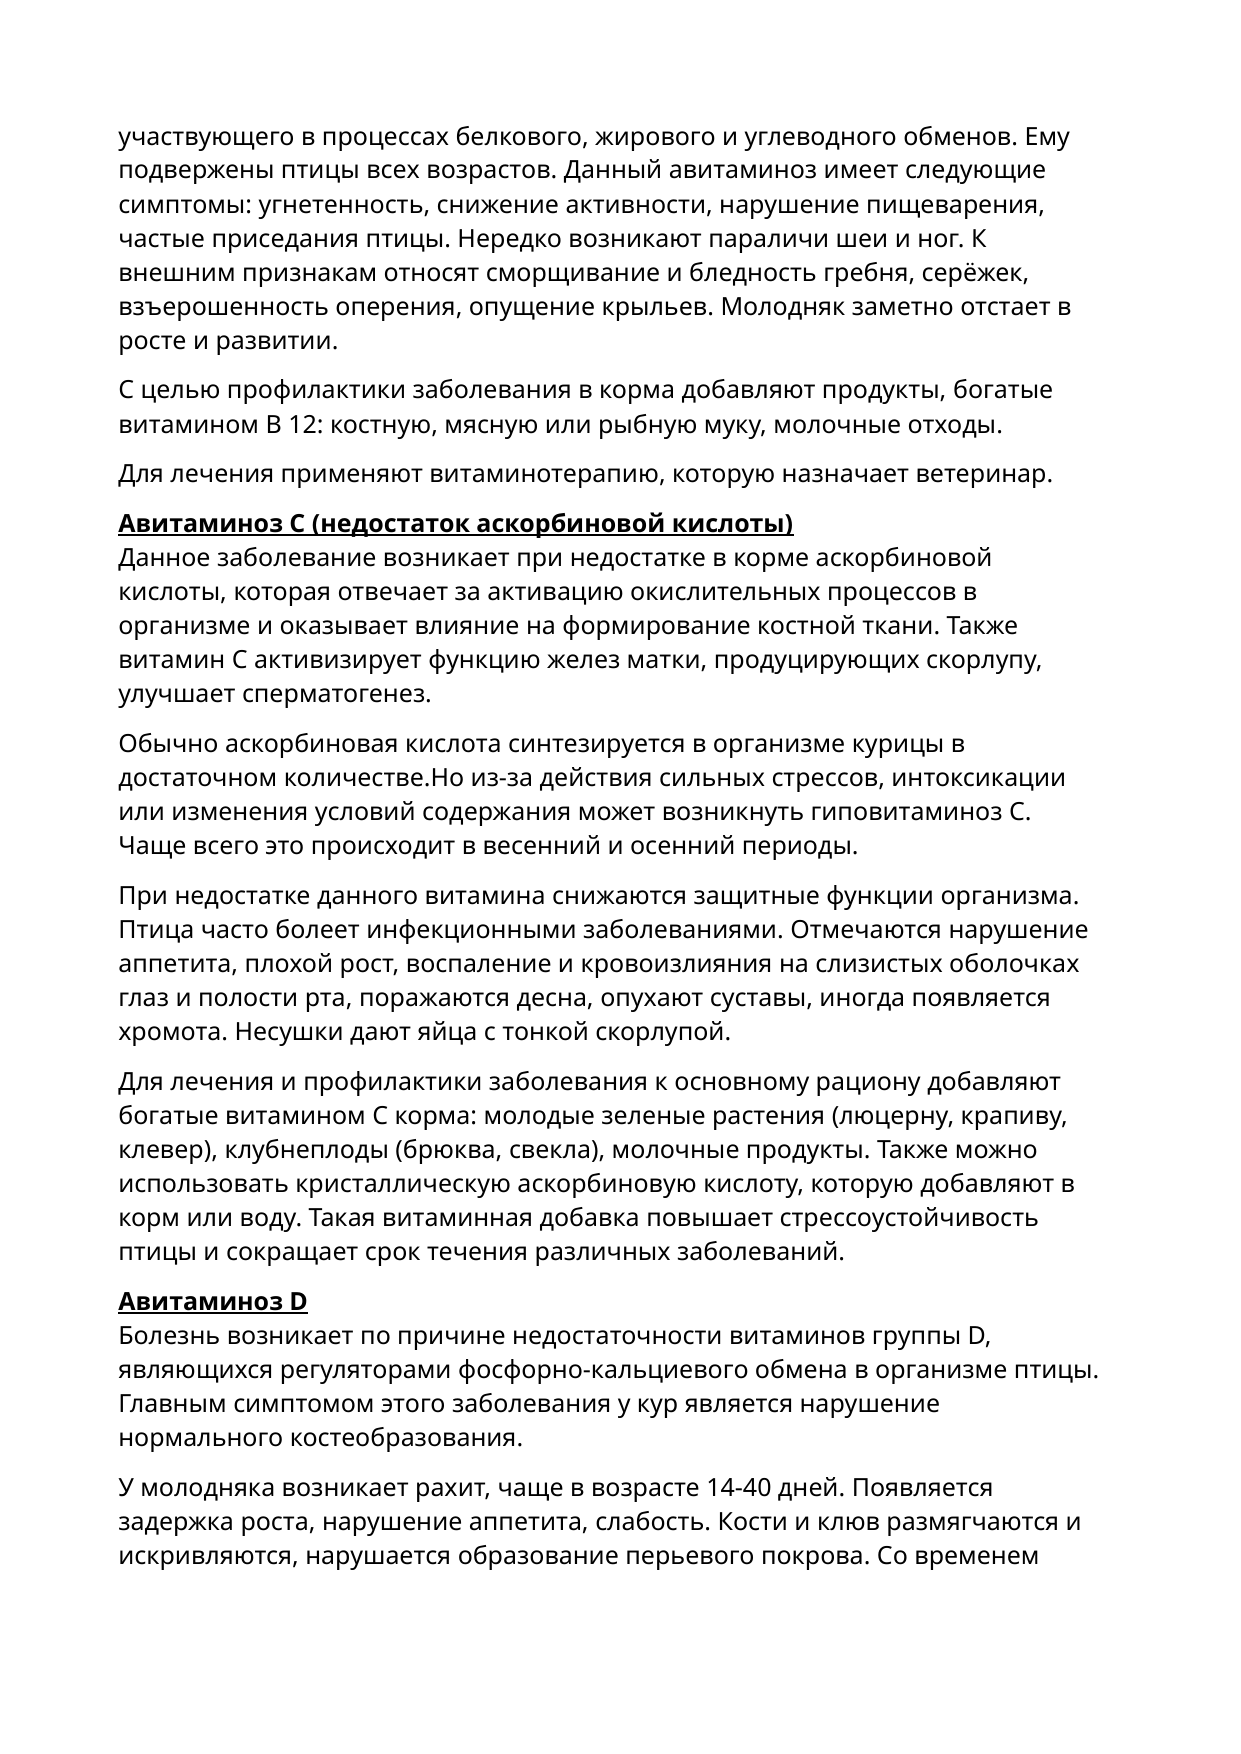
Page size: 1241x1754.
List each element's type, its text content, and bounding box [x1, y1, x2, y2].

text Авитаминоз С (недостаток аскорбиновой кислоты) Данное заболевание возникает при недостатке в корме аскорбиновой кислоты, которая отвечает за активацию окислительных процессов в организме и оказывает влияние на формирование костной ткани. Также витамин С активизирует функцию желез матки, продуцирующих скорлупу, улучшает сперматогенез. [118, 506, 1106, 710]
text У молодняка возникает рахит, чаще в возрасте 14-40 дней. Появляется задержка роста, нарушение аппетита, слабость. Кости и клюв размягчаются и искривляются, нарушается образование перьевого покрова. Со временем [118, 1469, 1106, 1572]
text Обычно аскорбиновая кислота синтезируется в организме курицы в достаточном количестве.Но из-за действия сильных стрессов, интоксикации или изменения условий содержания может возникнуть гиповитаминоз C. Чаще всего это происходит в весенний и осенний периоды. [118, 726, 1106, 862]
text Авитаминоз D Болезнь возникает по причине недостаточности витаминов группы D, являющихся регуляторами фосфорно-кальциевого обмена в организме птицы. Главным симптомом этого заболевания у кур является нарушение нормального костеобразования. [118, 1283, 1106, 1454]
text Для лечения и профилактики заболевания к основному рациону добавляют богатые витамином С корма: молодые зеленые растения (люцерну, крапиву, клевер), клубнеплоды (брюква, свекла), молочные продукты. Также можно использовать кристаллическую аскорбиновую кислоту, которую добавляют в корм или воду. Такая витаминная добавка повышает стрессоустойчивость птицы и сокращает срок течения различных заболеваний. [118, 1063, 1106, 1268]
text С целью профилактики заболевания в корма добавляют продукты, богатые витамином В 12: костную, мясную или рыбную муку, молочные отходы. [118, 372, 1106, 440]
text Для лечения применяют витаминотерапию, которую назначает ветеринар. [118, 456, 1106, 490]
text участвующего в процессах белкового, жирового и углеводного обменов. Ему подвержены птицы всех возрастов. Данный авитаминоз имеет следующие симптомы: угнетенность, снижение активности, нарушение пищеварения, частые приседания птицы. Нередко возникают параличи шеи и ног. К внешним признакам относят сморщивание и бледность гребня, серёжек, взъерошенность оперения, опущение крыльев. Молодняк заметно отстает в росте и развитии. [118, 118, 1106, 357]
text При недостатке данного витамина снижаются защитные функции организма. Птица часто болеет инфекционными заболеваниями. Отмечаются нарушение аппетита, плохой рост, воспаление и кровоизлияния на слизистых оболочках глаз и полости рта, поражаются десна, опухают суставы, иногда появляется хромота. Несушки дают яйца с тонкой скорлупой. [118, 877, 1106, 1048]
